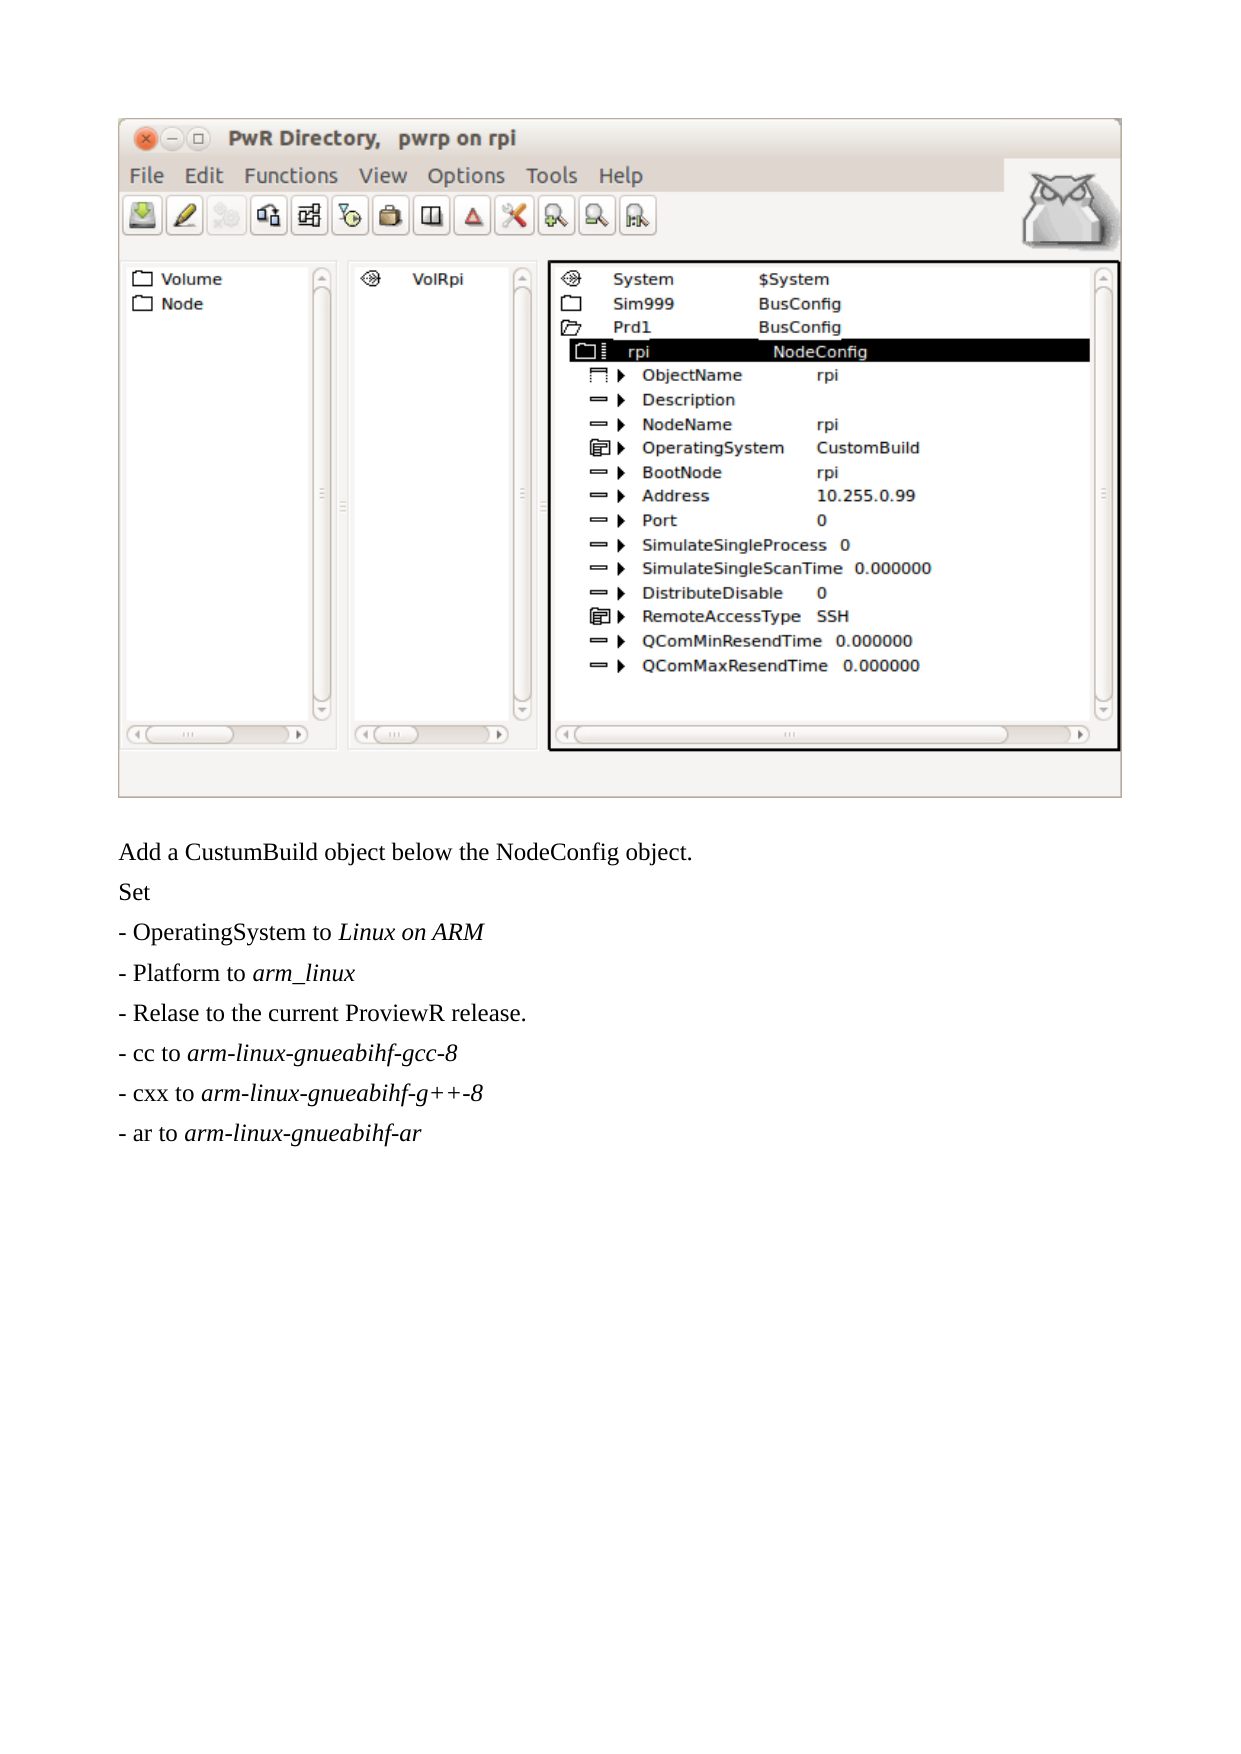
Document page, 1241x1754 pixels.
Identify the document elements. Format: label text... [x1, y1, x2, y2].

text - Relase to the current ProviewR release. [118, 999, 1122, 1027]
text Add a CustumBuild object below the NodeConfig object. [118, 838, 1122, 866]
text - OperatingSystem to Linux on ARM [118, 918, 1122, 946]
text Set [118, 878, 1122, 906]
text - Platform to arm_linux [118, 959, 1122, 986]
text - cc to arm-linux-gnueabihf-gcc-8 [118, 1039, 1122, 1067]
text - cxx to arm-linux-gnueabihf-g++-8 [118, 1079, 1122, 1107]
text - ar to arm-linux-gnueabihf-ar [118, 1119, 1122, 1147]
picture [118, 118, 1122, 798]
